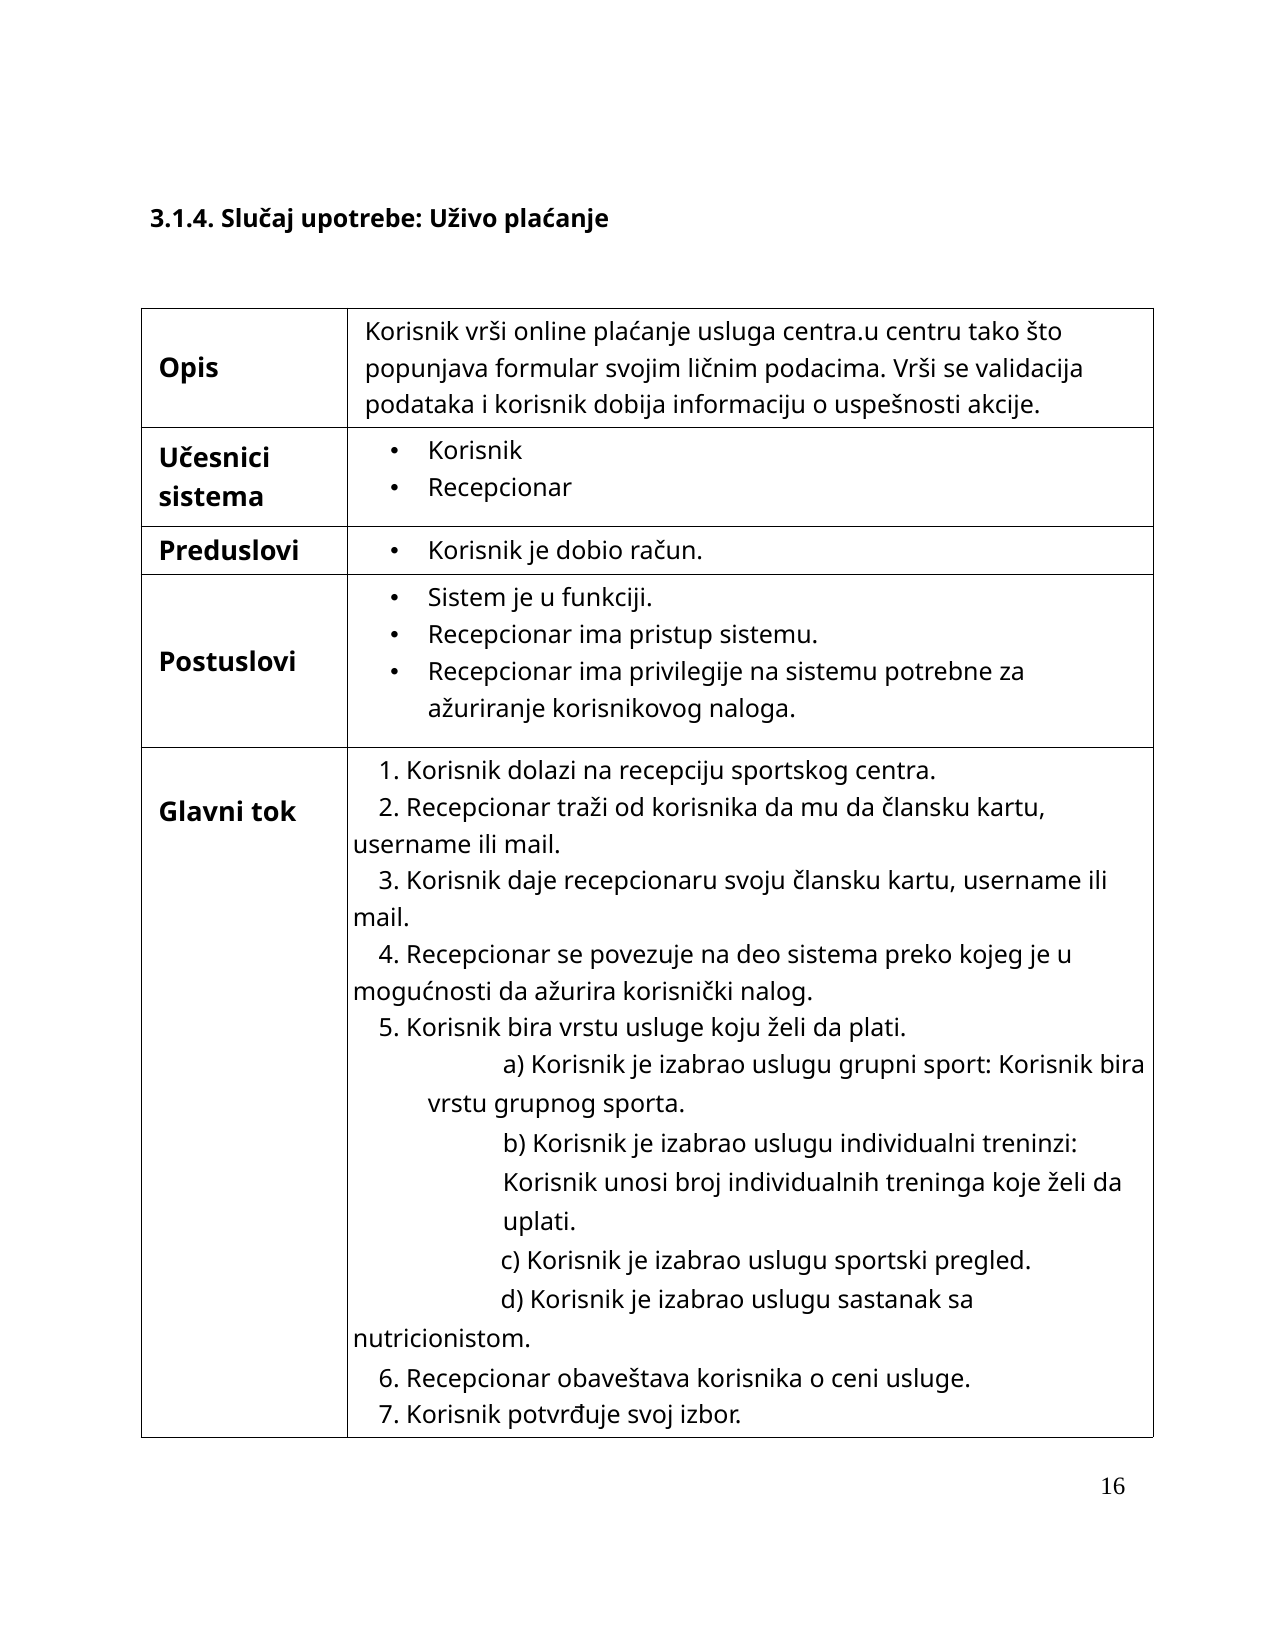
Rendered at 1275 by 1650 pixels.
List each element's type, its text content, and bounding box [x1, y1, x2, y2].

table_header Korisnik vrši online plaćanje usluga centra.u centru tako što popunjava formular svojim ličnim podacima. Vrši se validacija podataka i korisnik dobija informaciju o uspešnosti akcije. [348, 309, 1153, 427]
table_header Opis [142, 309, 347, 427]
table_cell Korisnik Recepcionar [348, 428, 1153, 526]
table_cell Učesnici sistema [142, 428, 347, 526]
table_cell Postuslovi [142, 575, 347, 747]
table_cell 1. Korisnik dolazi na recepciju sportskog centra. 2. Recepcionar traži od korisnika da mu da člansku kartu, username ili mail. 3. Korisnik daje recepcionaru svoju člansku kartu, username ili mail. 4. Recepcionar se povezuje na deo sistema preko kojeg je u mogućnosti da ažurira korisnički nalog. 5. Korisnik bira vrstu usluge koju želi da plati. a) Korisnik je izabrao uslugu grupni sport: Korisnik bira vrstu grupnog sporta. b) Korisnik je izabrao uslugu individualni treninzi: Korisnik unosi broj individualnih treninga koje želi da uplati. c) Korisnik je izabrao uslugu sportski pregled. d) Korisnik je izabrao uslugu sastanak sa nutricionistom. 6. Recepcionar obaveštava korisnika o ceni usluge. 7. Korisnik potvrđuje svoj izbor. [348, 748, 1153, 1437]
table_cell Glavni tok [142, 748, 347, 1437]
table_cell Sistem je u funkciji. Recepcionar ima pristup sistemu. Recepcionar ima privilegije na sistemu potrebne za ažuriranje korisnikovog naloga. [348, 575, 1153, 747]
table_cell Korisnik je dobio račun. [348, 527, 1153, 574]
text 3.1.4. Slučaj upotrebe: Uživo plaćanje [150, 201, 1125, 235]
table_cell Preduslovi [142, 527, 347, 574]
